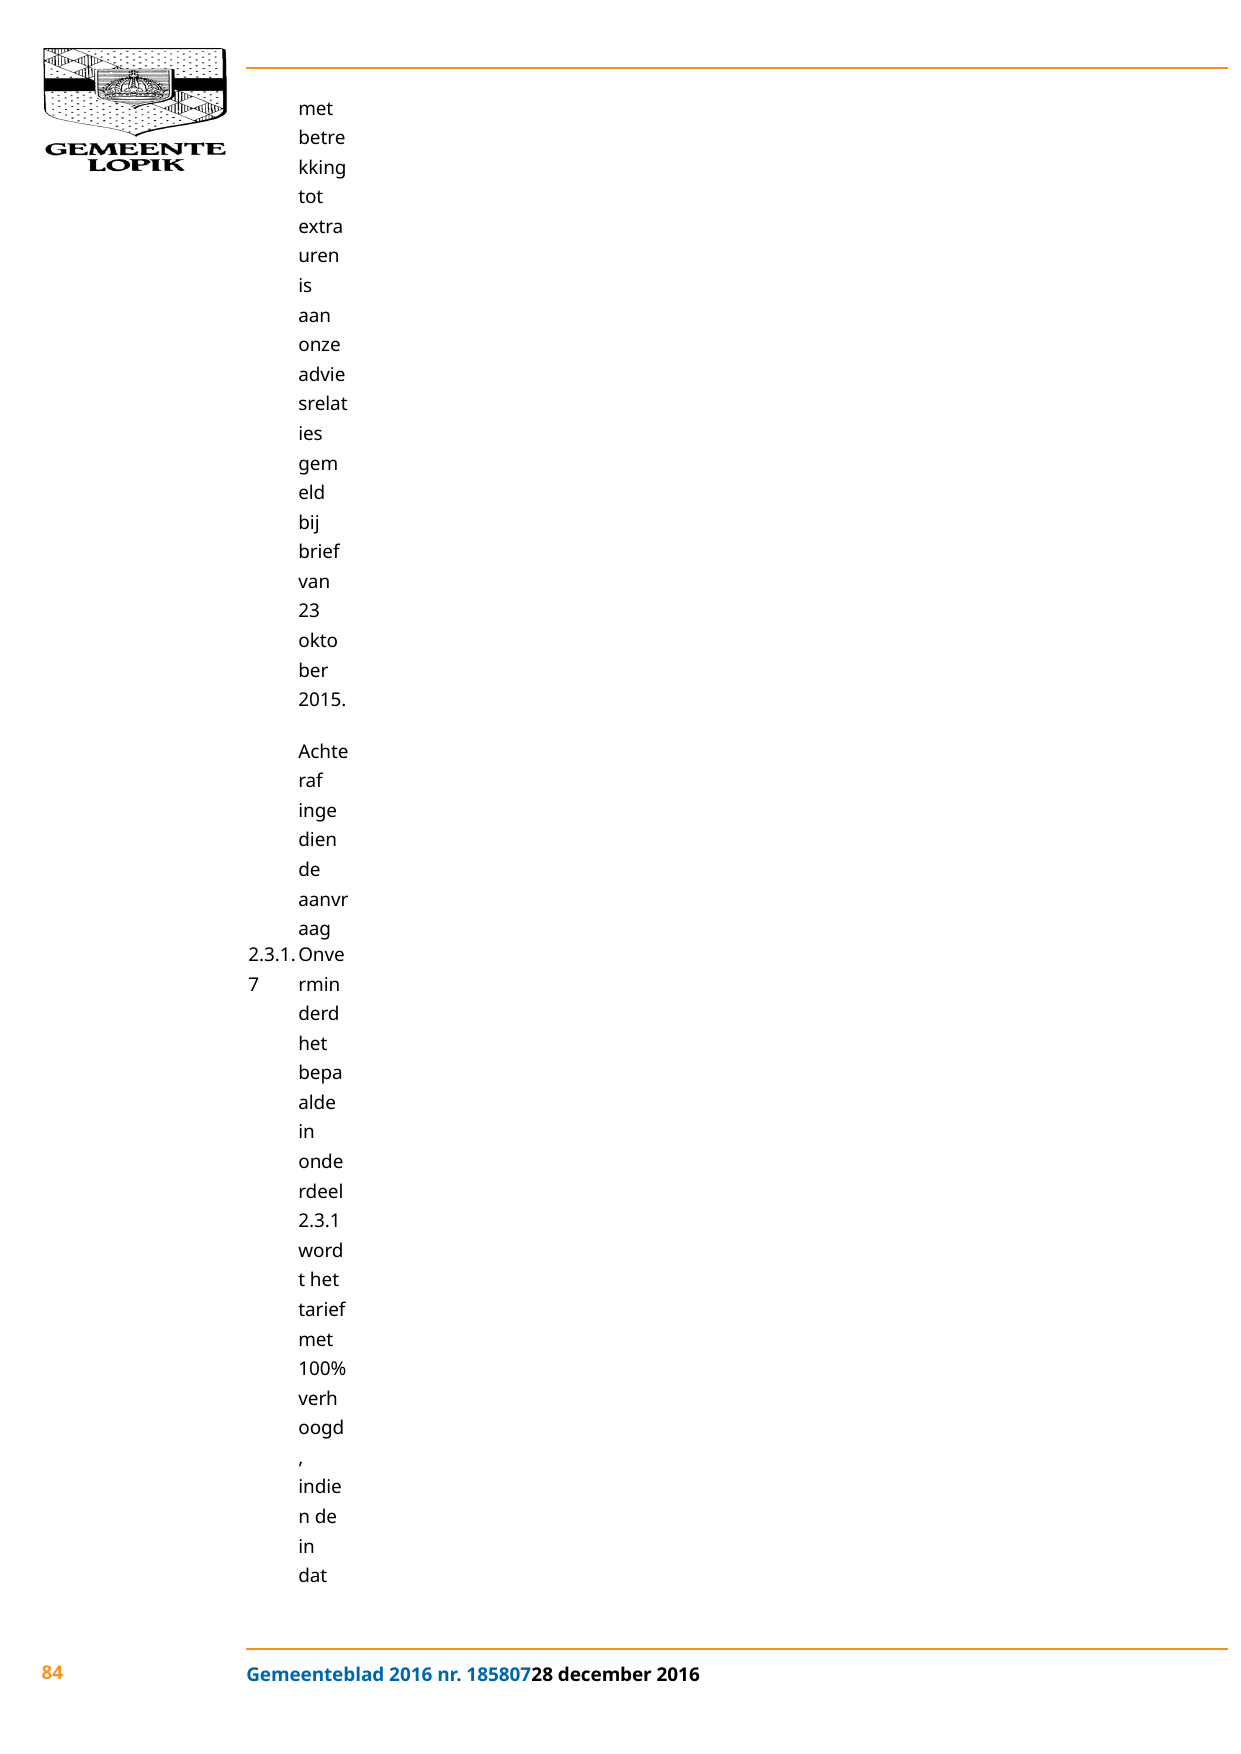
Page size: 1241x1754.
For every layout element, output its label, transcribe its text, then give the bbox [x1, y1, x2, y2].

table_cell [298, 712, 348, 738]
table_cell met betrekking tot extra uren is aan onze adviesrelaties gemeld bij brief van 23 oktober 2015. [298, 95, 348, 712]
table_cell [348, 738, 398, 941]
table_cell 2.3.1.7 [248, 941, 298, 1588]
table_cell [248, 712, 298, 738]
table_cell [348, 941, 398, 1588]
picture [41, 47, 231, 172]
table_cell [348, 712, 398, 738]
table_cell [248, 95, 298, 712]
table_cell Achteraf ingediende aanvraag [298, 738, 348, 941]
table_cell Onverminderd het bepaalde in onderdeel 2.3.1 wordt het tarief met 100% verhoogd, indien de in dat [298, 941, 348, 1588]
table_cell [248, 738, 298, 941]
table_cell [348, 95, 398, 712]
